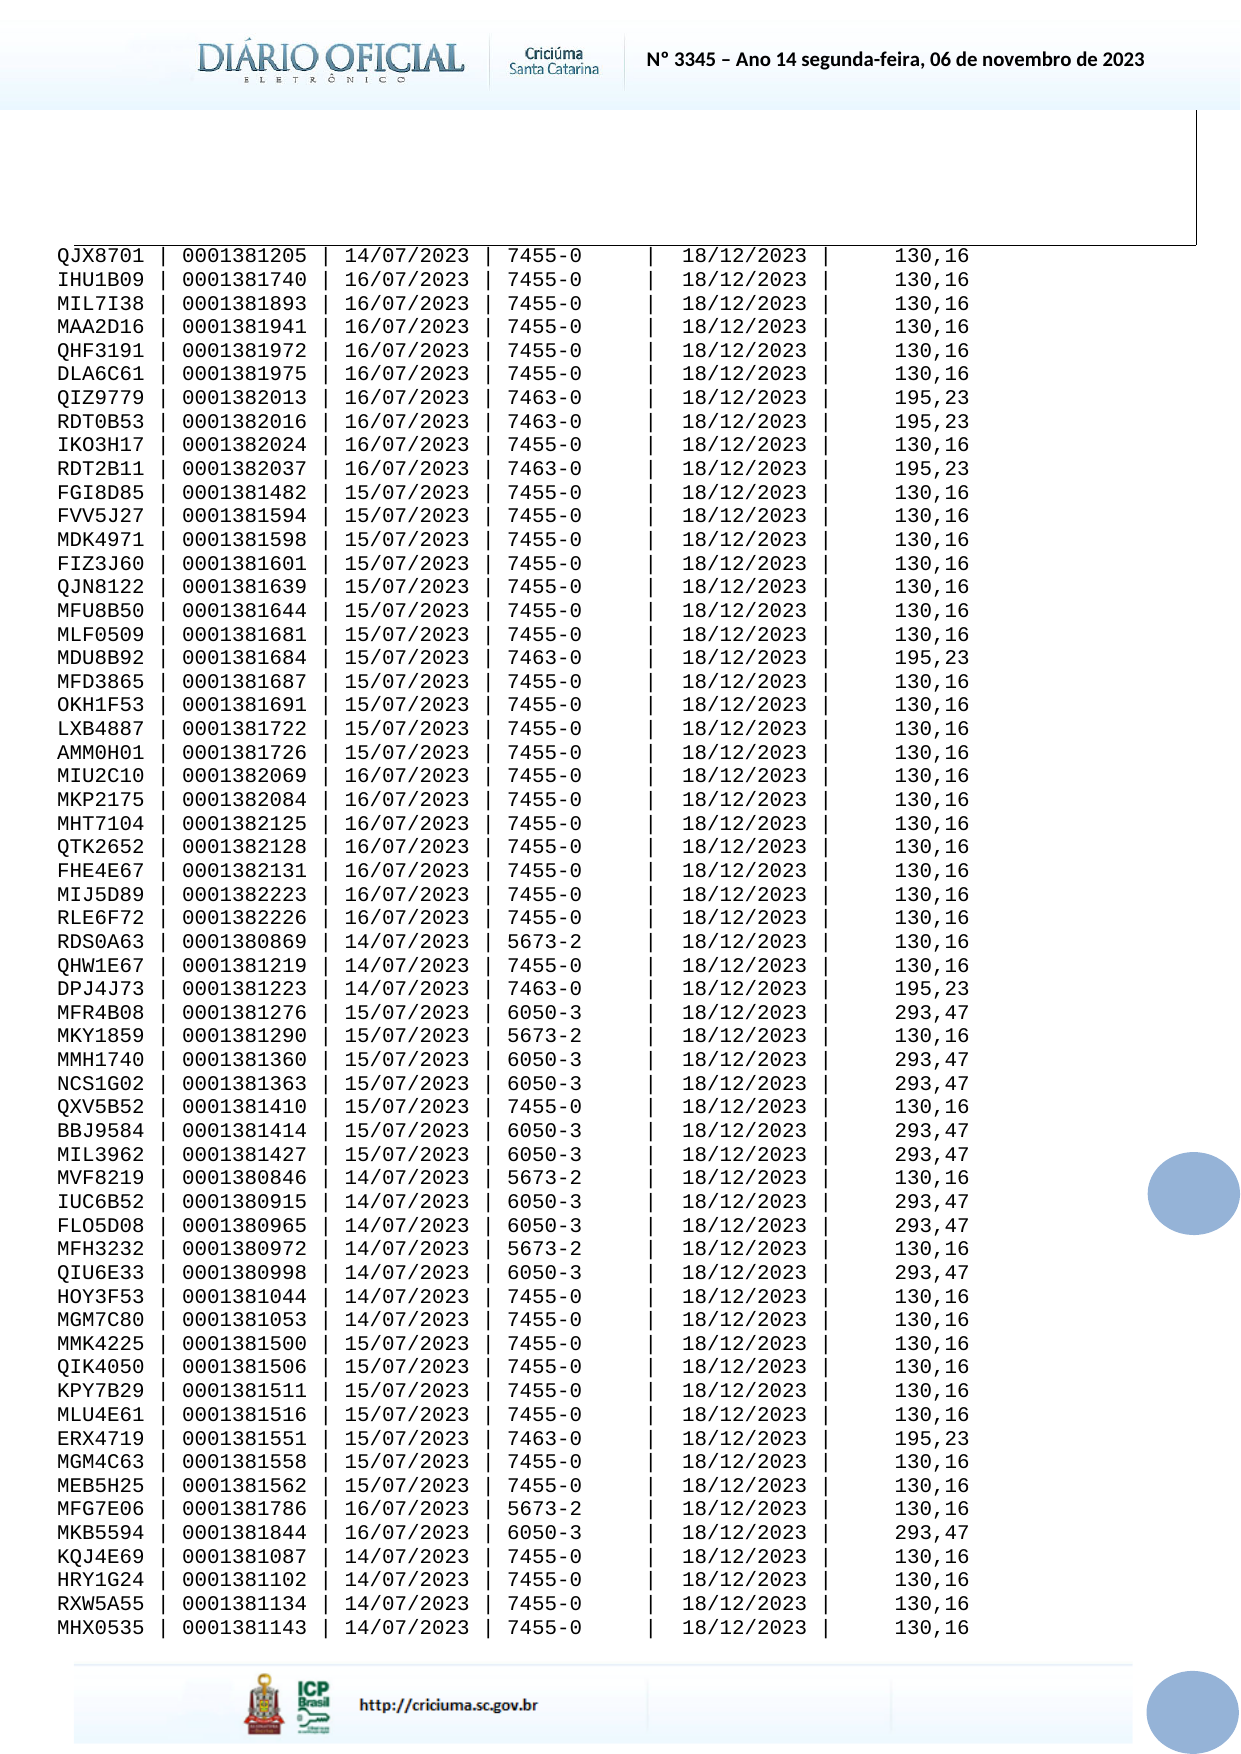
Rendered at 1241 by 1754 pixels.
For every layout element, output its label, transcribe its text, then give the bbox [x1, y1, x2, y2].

text QXV5B52 | 0001381410 | 15/07/2023 | 7455-0 | 18/12/2023 | 130,16 [44, 1096, 1196, 1120]
text MIL3962 | 0001381427 | 15/07/2023 | 6050-3 | 18/12/2023 | 293,47 [44, 1144, 1196, 1167]
text DLA6C61 | 0001381975 | 16/07/2023 | 7455-0 | 18/12/2023 | 130,16 [44, 363, 1196, 387]
text IHU1B09 | 0001381740 | 16/07/2023 | 7455-0 | 18/12/2023 | 130,16 [44, 269, 1196, 292]
text FLO5D08 | 0001380965 | 14/07/2023 | 6050-3 | 18/12/2023 | 293,47 [44, 1215, 1196, 1238]
text AMM0H01 | 0001381726 | 15/07/2023 | 7455-0 | 18/12/2023 | 130,16 [44, 742, 1196, 765]
text MIL7I38 | 0001381893 | 16/07/2023 | 7455-0 | 18/12/2023 | 130,16 [44, 292, 1196, 316]
text IUC6B52 | 0001380915 | 14/07/2023 | 6050-3 | 18/12/2023 | 293,47 [44, 1191, 1153, 1215]
text HOY3F53 | 0001381044 | 14/07/2023 | 7455-0 | 18/12/2023 | 130,16 [44, 1286, 1196, 1309]
text IKO3H17 | 0001382024 | 16/07/2023 | 7455-0 | 18/12/2023 | 130,16 [44, 434, 1196, 458]
text QJN8122 | 0001381639 | 15/07/2023 | 7455-0 | 18/12/2023 | 130,16 [44, 576, 1196, 600]
text RDS0A63 | 0001380869 | 14/07/2023 | 5673-2 | 18/12/2023 | 130,16 [44, 931, 1196, 954]
text MFD3865 | 0001381687 | 15/07/2023 | 7455-0 | 18/12/2023 | 130,16 [44, 671, 1196, 694]
text QIK4050 | 0001381506 | 15/07/2023 | 7455-0 | 18/12/2023 | 130,16 [44, 1357, 1196, 1380]
text QIU6E33 | 0001380998 | 14/07/2023 | 6050-3 | 18/12/2023 | 293,47 [44, 1262, 1196, 1286]
text HRY1G24 | 0001381102 | 14/07/2023 | 7455-0 | 18/12/2023 | 130,16 [44, 1569, 1196, 1593]
text MFU8B50 | 0001381644 | 15/07/2023 | 7455-0 | 18/12/2023 | 130,16 [44, 600, 1196, 623]
text MMH1740 | 0001381360 | 15/07/2023 | 6050-3 | 18/12/2023 | 293,47 [44, 1049, 1196, 1073]
text LXB4887 | 0001381722 | 15/07/2023 | 7455-0 | 18/12/2023 | 130,16 [44, 718, 1196, 742]
text RLE6F72 | 0001382226 | 16/07/2023 | 7455-0 | 18/12/2023 | 130,16 [44, 907, 1196, 931]
text MKB5594 | 0001381844 | 16/07/2023 | 6050-3 | 18/12/2023 | 293,47 [44, 1522, 1196, 1546]
text MHX0535 | 0001381143 | 14/07/2023 | 7455-0 | 18/12/2023 | 130,16 [44, 1617, 1196, 1640]
text QTK2652 | 0001382128 | 16/07/2023 | 7455-0 | 18/12/2023 | 130,16 [44, 836, 1196, 860]
text RXW5A55 | 0001381134 | 14/07/2023 | 7455-0 | 18/12/2023 | 130,16 [44, 1593, 1196, 1617]
text MKP2175 | 0001382084 | 16/07/2023 | 7455-0 | 18/12/2023 | 130,16 [44, 789, 1196, 813]
text MDU8B92 | 0001381684 | 15/07/2023 | 7463-0 | 18/12/2023 | 195,23 [44, 647, 1196, 671]
text MHT7104 | 0001382125 | 16/07/2023 | 7455-0 | 18/12/2023 | 130,16 [44, 813, 1196, 836]
text RDT0B53 | 0001382016 | 16/07/2023 | 7463-0 | 18/12/2023 | 195,23 [44, 411, 1196, 434]
text QJX8701 | 0001381205 | 14/07/2023 | 7455-0 | 18/12/2023 | 130,16 [44, 245, 1196, 269]
text MKY1859 | 0001381290 | 15/07/2023 | 5673-2 | 18/12/2023 | 130,16 [44, 1026, 1196, 1049]
text MFH3232 | 0001380972 | 14/07/2023 | 5673-2 | 18/12/2023 | 130,16 [44, 1238, 1196, 1262]
text BBJ9584 | 0001381414 | 15/07/2023 | 6050-3 | 18/12/2023 | 293,47 [44, 1120, 1196, 1144]
text QHF3191 | 0001381972 | 16/07/2023 | 7455-0 | 18/12/2023 | 130,16 [44, 340, 1196, 363]
text QIZ9779 | 0001382013 | 16/07/2023 | 7463-0 | 18/12/2023 | 195,23 [44, 387, 1196, 411]
text MEB5H25 | 0001381562 | 15/07/2023 | 7455-0 | 18/12/2023 | 130,16 [44, 1475, 1196, 1498]
text FIZ3J60 | 0001381601 | 15/07/2023 | 7455-0 | 18/12/2023 | 130,16 [44, 553, 1196, 576]
text KQJ4E69 | 0001381087 | 14/07/2023 | 7455-0 | 18/12/2023 | 130,16 [44, 1546, 1196, 1569]
text FHE4E67 | 0001382131 | 16/07/2023 | 7455-0 | 18/12/2023 | 130,16 [44, 860, 1196, 884]
text QHW1E67 | 0001381219 | 14/07/2023 | 7455-0 | 18/12/2023 | 130,16 [44, 954, 1196, 978]
text MDK4971 | 0001381598 | 15/07/2023 | 7455-0 | 18/12/2023 | 130,16 [44, 529, 1196, 553]
text MIU2C10 | 0001382069 | 16/07/2023 | 7455-0 | 18/12/2023 | 130,16 [44, 765, 1196, 789]
text MLF0509 | 0001381681 | 15/07/2023 | 7455-0 | 18/12/2023 | 130,16 [44, 623, 1196, 647]
text MMK4225 | 0001381500 | 15/07/2023 | 7455-0 | 18/12/2023 | 130,16 [44, 1333, 1196, 1357]
text MAA2D16 | 0001381941 | 16/07/2023 | 7455-0 | 18/12/2023 | 130,16 [44, 316, 1196, 340]
text DPJ4J73 | 0001381223 | 14/07/2023 | 7463-0 | 18/12/2023 | 195,23 [44, 978, 1196, 1002]
text MGM7C80 | 0001381053 | 14/07/2023 | 7455-0 | 18/12/2023 | 130,16 [44, 1309, 1196, 1333]
text FVV5J27 | 0001381594 | 15/07/2023 | 7455-0 | 18/12/2023 | 130,16 [44, 505, 1196, 529]
text MIJ5D89 | 0001382223 | 16/07/2023 | 7455-0 | 18/12/2023 | 130,16 [44, 884, 1196, 907]
text MVF8219 | 0001380846 | 14/07/2023 | 5673-2 | 18/12/2023 | 130,16 [44, 1167, 1157, 1191]
text OKH1F53 | 0001381691 | 15/07/2023 | 7455-0 | 18/12/2023 | 130,16 [44, 694, 1196, 718]
text RDT2B11 | 0001382037 | 16/07/2023 | 7463-0 | 18/12/2023 | 195,23 [44, 458, 1196, 482]
text MLU4E61 | 0001381516 | 15/07/2023 | 7455-0 | 18/12/2023 | 130,16 [44, 1404, 1196, 1427]
text MFR4B08 | 0001381276 | 15/07/2023 | 6050-3 | 18/12/2023 | 293,47 [44, 1002, 1196, 1026]
text FGI8D85 | 0001381482 | 15/07/2023 | 7455-0 | 18/12/2023 | 130,16 [44, 482, 1196, 505]
text MGM4C63 | 0001381558 | 15/07/2023 | 7455-0 | 18/12/2023 | 130,16 [44, 1451, 1196, 1475]
text ERX4719 | 0001381551 | 15/07/2023 | 7463-0 | 18/12/2023 | 195,23 [44, 1427, 1196, 1451]
text MFG7E06 | 0001381786 | 16/07/2023 | 5673-2 | 18/12/2023 | 130,16 [44, 1498, 1196, 1522]
text NCS1G02 | 0001381363 | 15/07/2023 | 6050-3 | 18/12/2023 | 293,47 [44, 1073, 1196, 1096]
text KPY7B29 | 0001381511 | 15/07/2023 | 7455-0 | 18/12/2023 | 130,16 [44, 1380, 1196, 1404]
